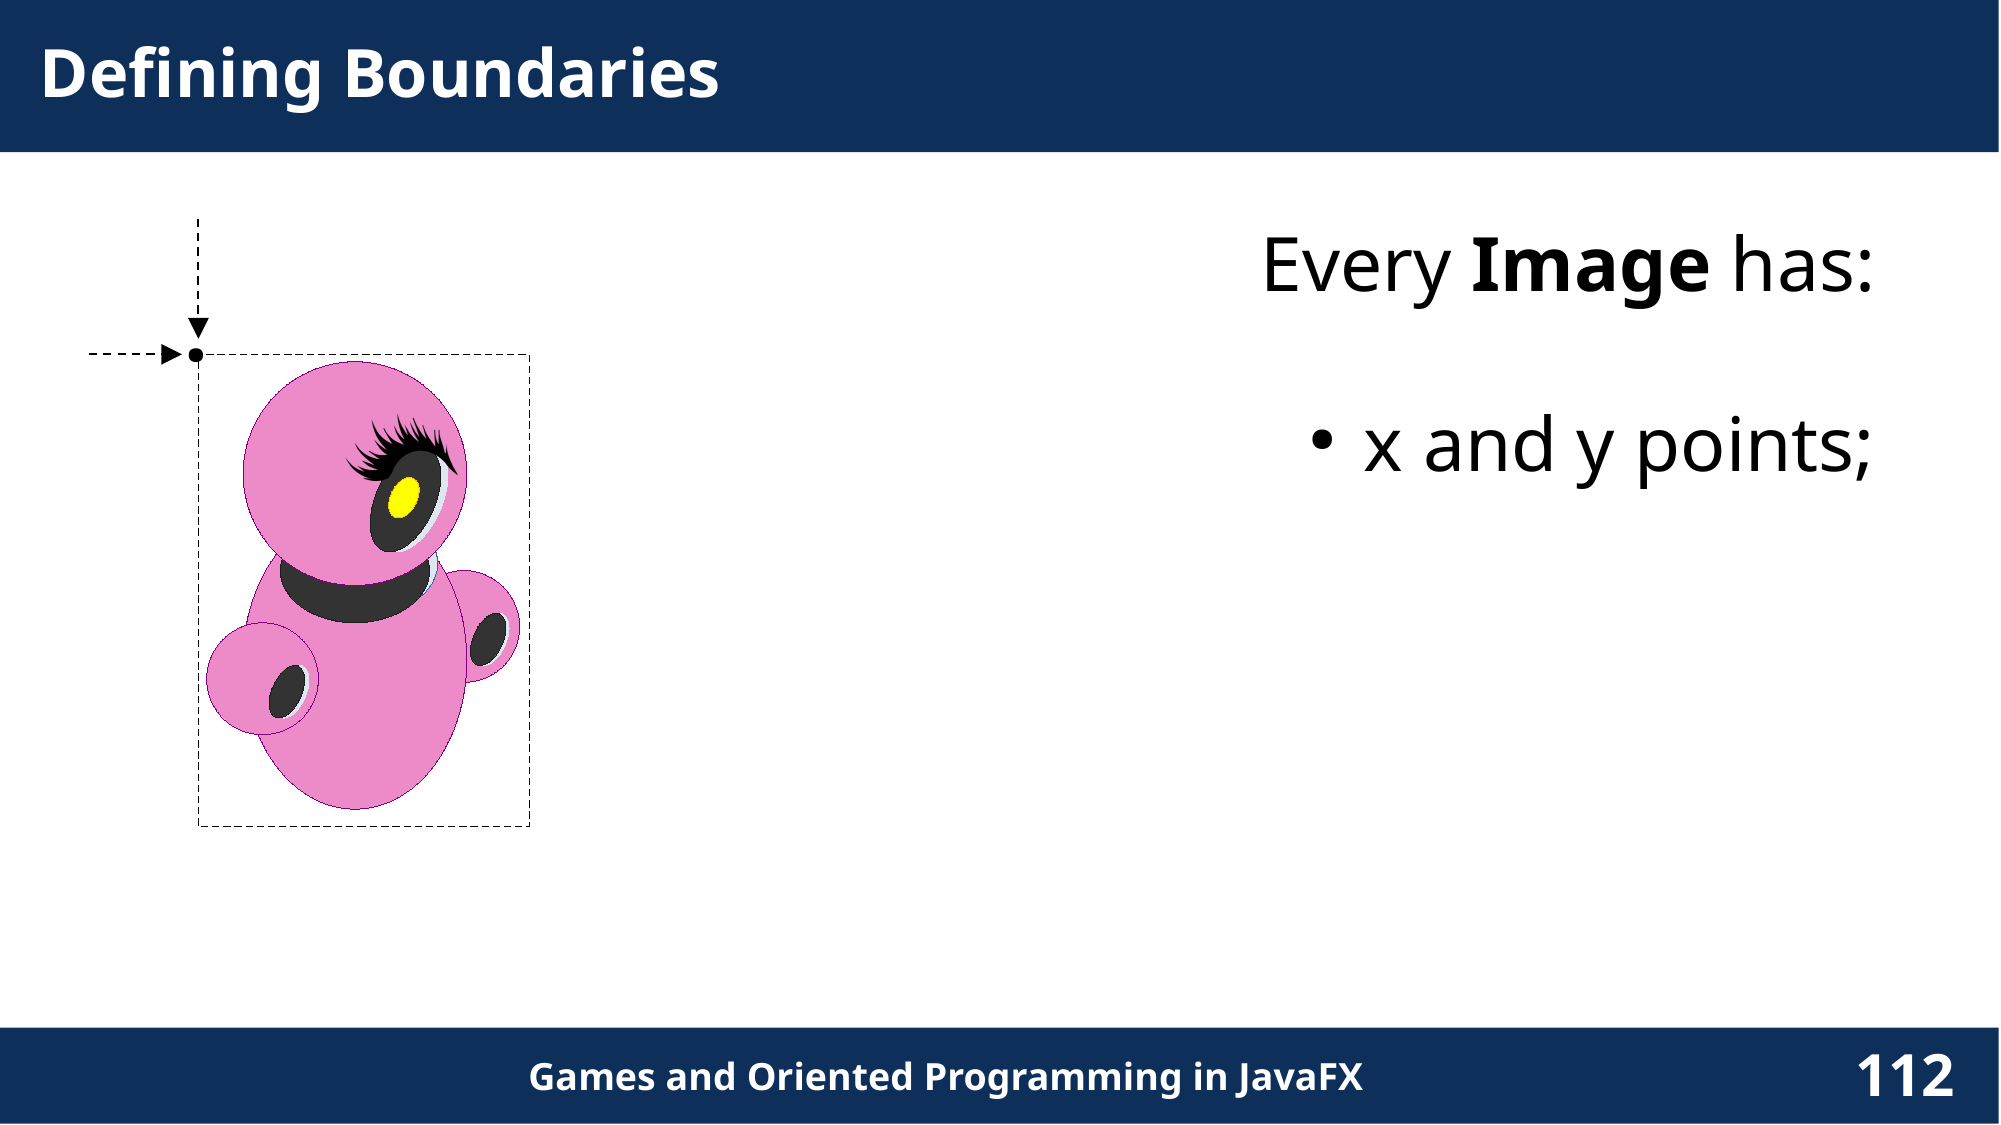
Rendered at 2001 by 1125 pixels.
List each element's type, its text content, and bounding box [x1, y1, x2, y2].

text_box [198, 354, 530, 827]
text_box Every Image has: x and y points; [826, 208, 1890, 764]
text_box Defining Boundaries [25, 23, 1999, 119]
text_box . [154, 270, 238, 386]
